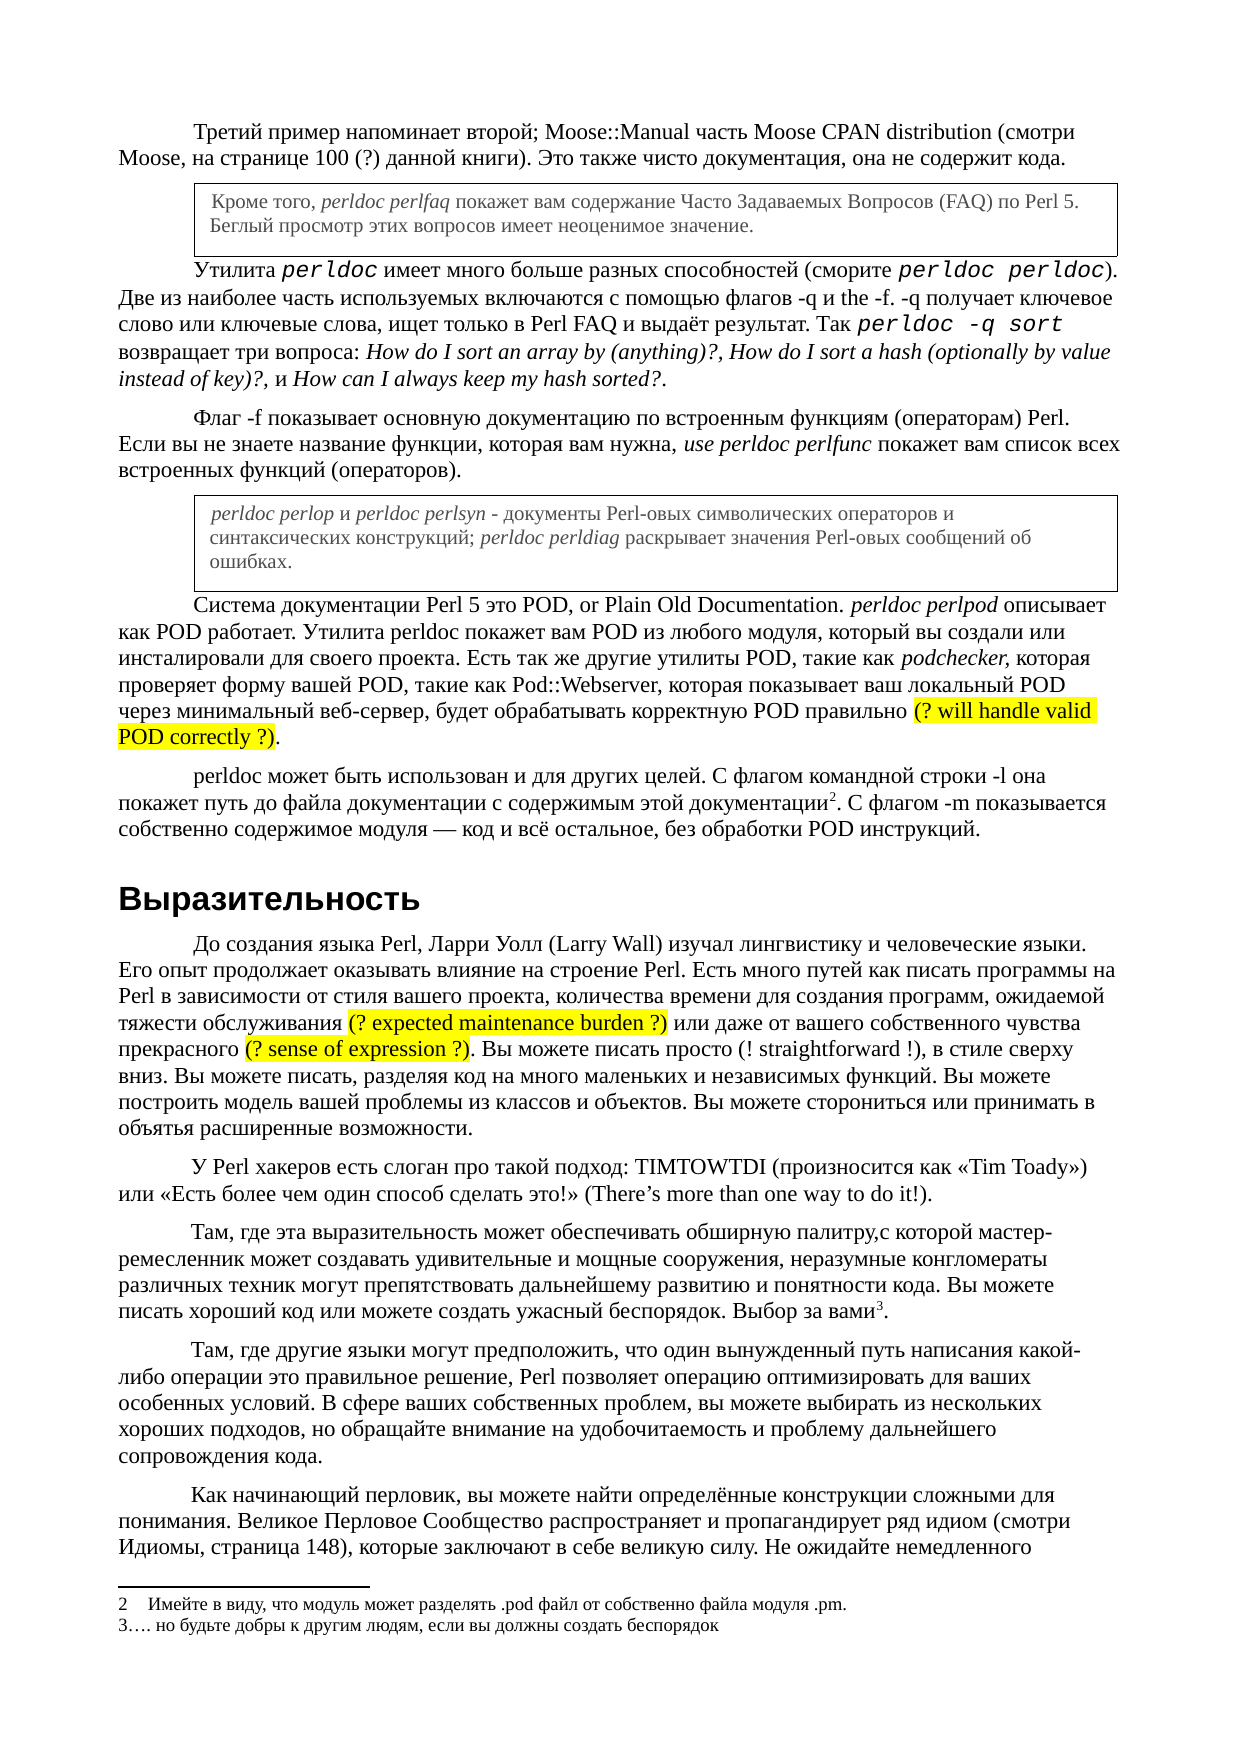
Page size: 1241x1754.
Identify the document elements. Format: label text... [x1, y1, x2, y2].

text perldoc может быть использован и для других целей. С флагом командной строки -l она покажет путь до файла документации с содержимым этой документации. С флагом -m показывается собственно содержимое модуля — код и всё остальное, без обработки POD инструкций. [118, 762, 1122, 841]
text Там, где другие языки могут предположить, что один вынужденный путь написания какой-либо операции это правильное решение, Perl позволяет операцию оптимизировать для ваших особенных условий. В сфере ваших собственных проблем, вы можете выбирать из нескольких хороших подходов, но обращайте внимание на удобочитаемость и проблему дальнейшего сопровождения кода. [118, 1336, 1122, 1468]
text У Perl хакеров есть слоган про такой подход: TIMTOWTDI (произносится как «Tim Toady») или «Есть более чем один способ сделать это!» (There’s more than one way to do it!). [118, 1153, 1122, 1206]
text Там, где эта выразительность может обеспечивать обширную палитру,с которой мастер-ремесленник может создавать удивительные и мощные сооружения, неразумные конгломераты различных техник могут препятствовать дальнейшему развитию и понятности кода. Вы можете писать хороший код или можете создать ужасный беспорядок. Выбор за вами. [118, 1218, 1122, 1324]
table_header perldoc perlop и perldoc perlsyn - документы Perl-овых символических операторов и синтаксических конструкций; perldoc perldiag раскрывает значения Perl-овых сообщений об ошибках. [195, 496, 1117, 591]
text Система документации Perl 5 это POD, or Plain Old Documentation. perldoc perlpod описывает как POD работает. Утилита perldoc покажет вам POD из любого модуля, который вы создали или инсталировали для своего проекта. Есть так же другие утилиты POD, такие как podchecker, которая проверяет форму вашей POD, такие как Pod::Webserver, которая показывает ваш локальный POD через минимальный веб-сервер, будет обрабатывать корректную POD правильно (? will handle valid POD correctly ?). [118, 592, 1122, 750]
text Как начинающий перловик, вы можете найти определённые конструкции сложными для понимания. Великое Перловое Сообщество распространяет и пропагандирует ряд идиом (смотри Идиомы, страница 148), которые заключают в себе великую силу. Не ожидайте немедленного [118, 1481, 1122, 1560]
text Флаг -f показывает основную документацию по встроенным функциям (операторам) Perl. Если вы не знаете название функции, которая вам нужна, use perldoc perlfunc покажет вам список всех встроенных функций (операторов). [118, 404, 1122, 483]
subtitle Выразительность [118, 879, 1122, 917]
text Имейте в виду, что модуль может разделять .pod файл от собственно файла модуля .pm. [118, 1593, 1122, 1614]
text До создания языка Perl, Ларри Уолл (Larry Wall) изучал лингвистику и человеческие языки. Его опыт продолжает оказывать влияние на строение Perl. Есть много путей как писать программы на Perl в зависимости от стиля вашего проекта, количества времени для создания программ, ожидаемой тяжести обслуживания (? expected maintenance burden ?) или даже от вашего собственного чувства прекрасного (? sense of expression ?). Вы можете писать просто (! straightforward !), в стиле сверху вниз. Вы можете писать, разделяя код на много маленьких и независимых функций. Вы можете построить модель вашей проблемы из классов и объектов. Вы можете сторониться или принимать в объятья расширенные возможности. [118, 930, 1122, 1141]
text Третий пример напоминает второй; Moose::Manual часть Moose CPAN distribution (смотри Moose, на странице 100 (?) данной книги). Это также чисто документация, она не содержит кода. [118, 118, 1122, 171]
table_header Кроме того, perldoc perlfaq покажет вам содержание Часто Задаваемых Вопросов (FAQ) по Perl 5. Беглый просмотр этих вопросов имеет неоценимое значение. [195, 184, 1117, 256]
text …. но будьте добры к другим людям, если вы должны создать беспорядок [118, 1614, 1122, 1636]
text Утилита perldoc имеет много больше разных способностей (сморите perldoc perldoc). Две из наиболее часть используемых включаются с помощью флагов -q и the -f. -q получает ключевое слово или ключевые слова, ищет только в Perl FAQ и выдаёт результат. Так perldoc -q sort возвращает три вопроса: How do I sort an array by (anything)?, How do I sort a hash (optionally by value instead of key)?, и How can I always keep my hash sorted?. [118, 256, 1122, 391]
